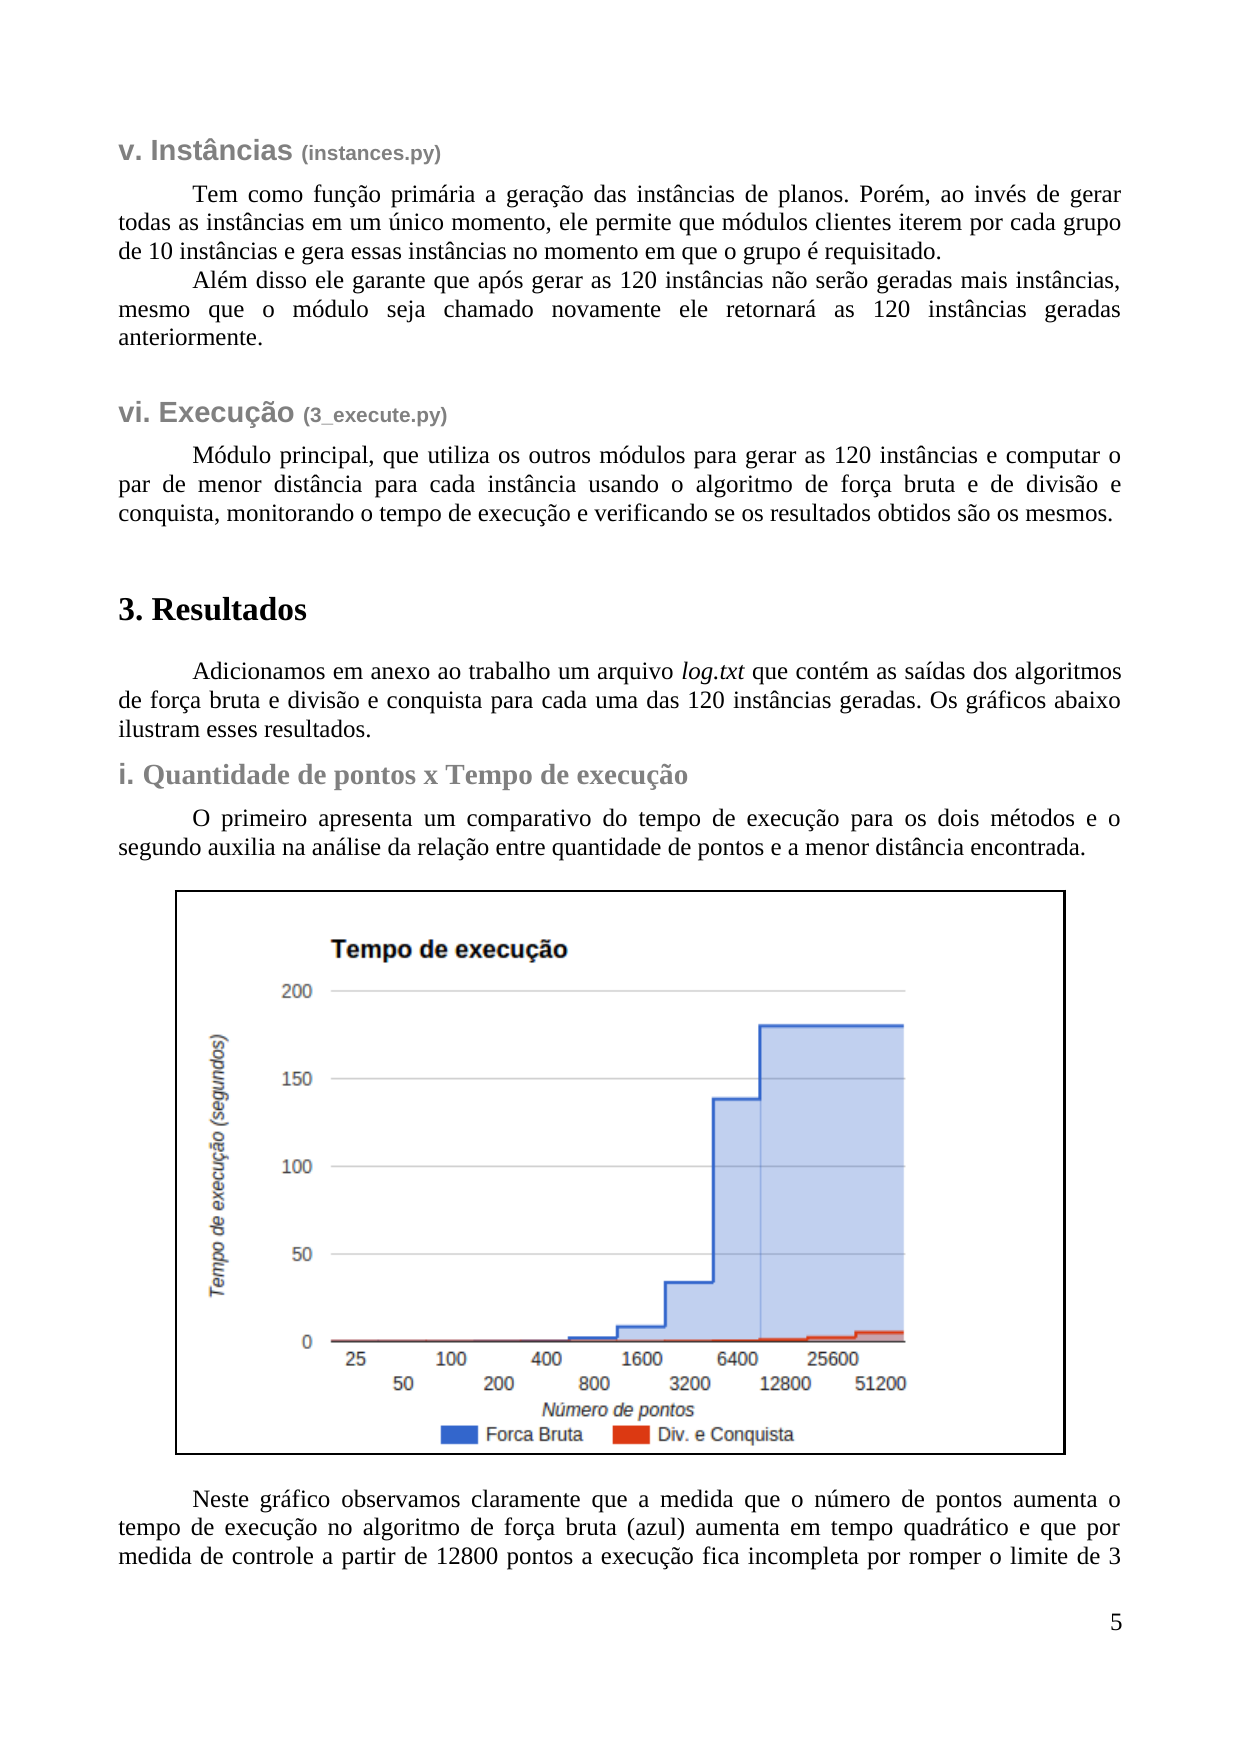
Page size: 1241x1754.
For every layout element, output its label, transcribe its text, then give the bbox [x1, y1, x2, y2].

text Neste gráfico observamos claramente que a medida que o número de pontos aumenta o tempo de execução no algoritmo de força bruta (azul) aumenta em tempo quadrático e que por medida de controle a partir de 12800 pontos a execução fica incompleta por romper o limite de 3 [118, 1484, 1122, 1570]
subtitle i. Quantidade de pontos x Tempo de execução [118, 757, 1122, 791]
text 3. Resultados [118, 589, 1122, 627]
text Além disso ele garante que após gerar as 120 instâncias não serão geradas mais instâncias, mesmo que o módulo seja chamado novamente ele retornará as 120 instâncias geradas anteriormente. [118, 265, 1122, 351]
text Módulo principal, que utiliza os outros módulos para gerar as 120 instâncias e computar o par de menor distância para cada instância usando o algoritmo de força bruta e de divisão e conquista, monitorando o tempo de execução e verificando se os resultados obtidos são os mesmos. [118, 441, 1122, 527]
subtitle vi. Execução (3_execute.py) [118, 394, 1122, 428]
picture [179, 894, 1061, 1451]
text Tem como função primária a geração das instâncias de planos. Porém, ao invés de gerar todas as instâncias em um único momento, ele permite que módulos clientes iterem por cada grupo de 10 instâncias e gera essas instâncias no momento em que o grupo é requisitado. [118, 179, 1122, 265]
text O primeiro apresenta um comparativo do tempo de execução para os dois métodos e o segundo auxilia na análise da relação entre quantidade de pontos e a menor distância encontrada. [118, 803, 1122, 861]
text Adicionamos em anexo ao trabalho um arquivo log.txt que contém as saídas dos algoritmos de força bruta e divisão e conquista para cada uma das 120 instâncias geradas. Os gráficos abaixo ilustram esses resultados. [118, 656, 1122, 742]
subtitle v. Instâncias (instances.py) [118, 133, 1122, 166]
